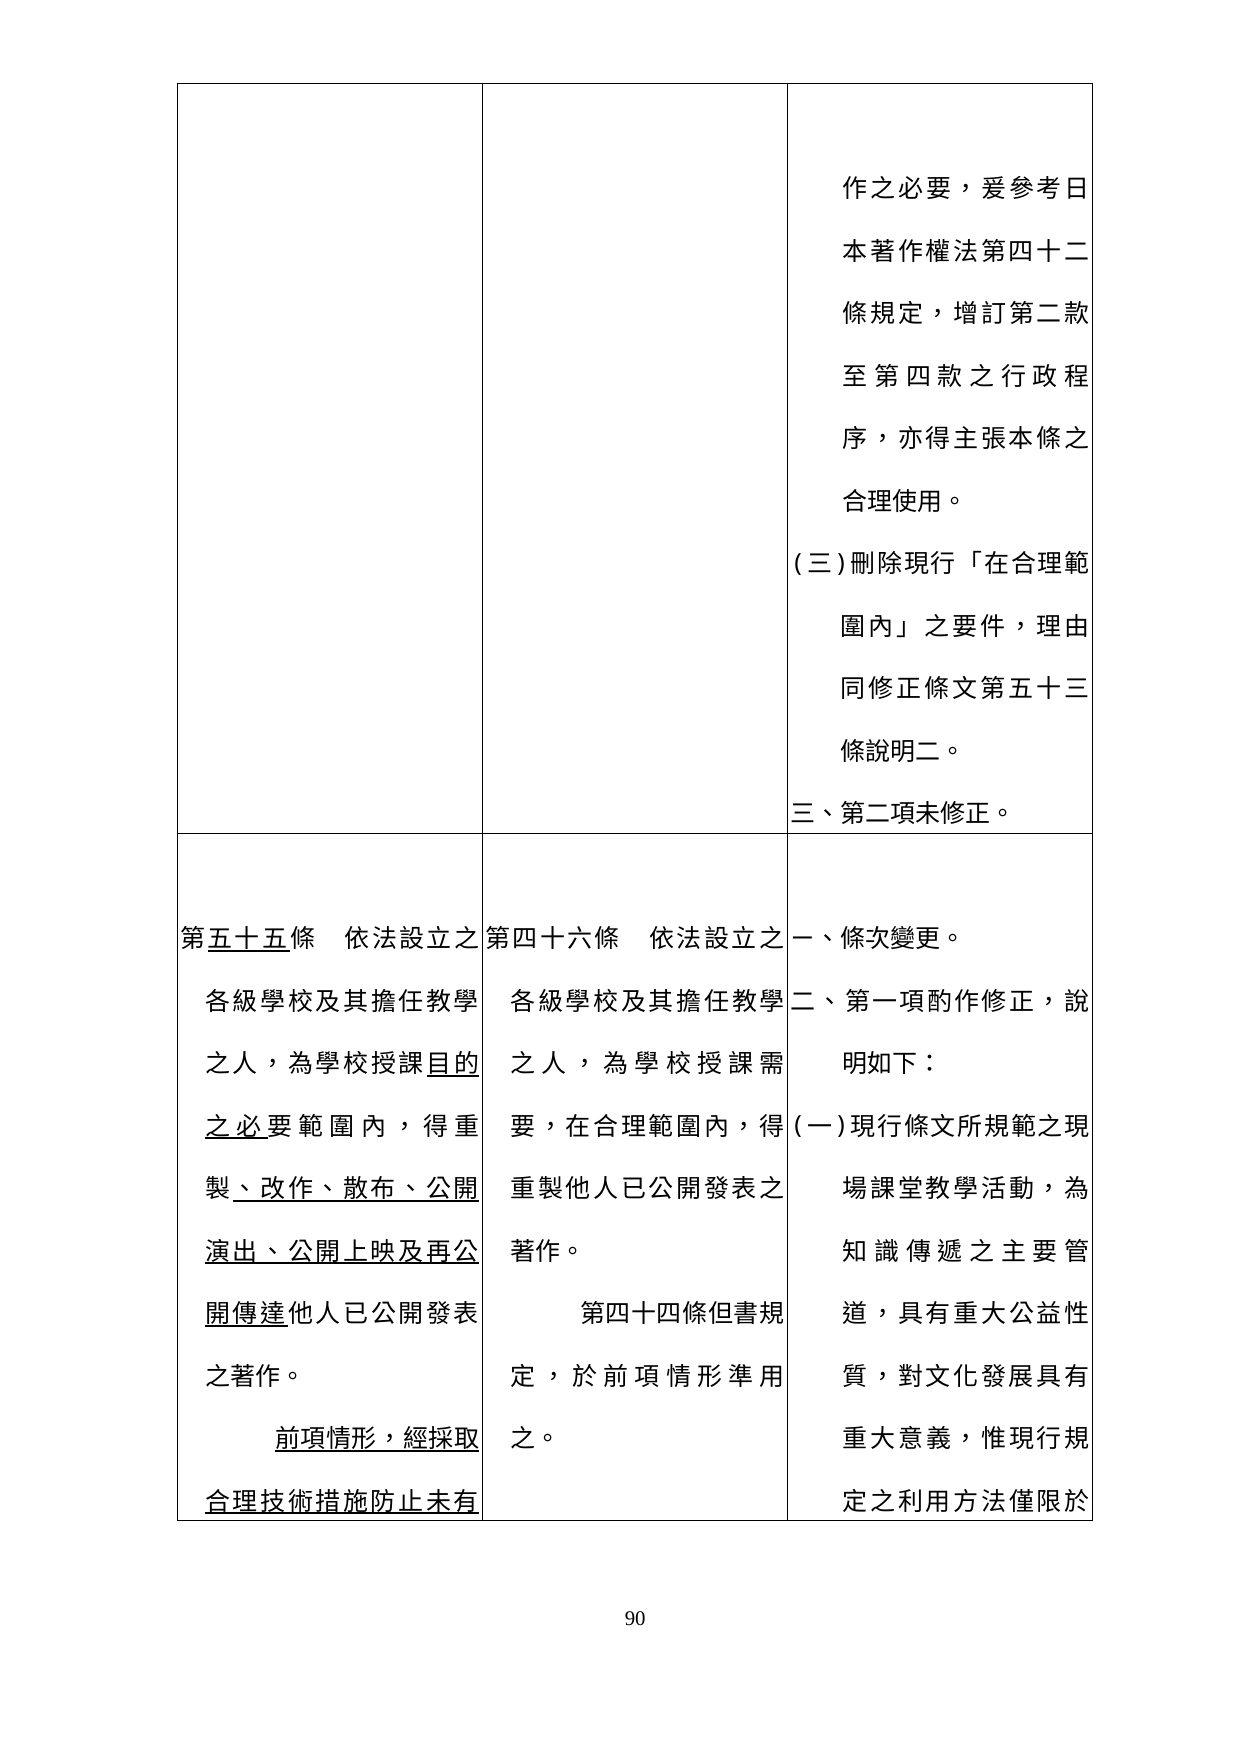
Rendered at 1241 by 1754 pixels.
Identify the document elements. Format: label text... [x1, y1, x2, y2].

table_cell ㄧ、條次變更。 二、第一項酌作修正，說明如下： (一)現行條文所規範之現場課堂教學活動，為知識傳遞之主要管道，具有重大公益性質，對文化發展具有重大意義，惟現行規定之利用方法僅限於 [788, 834, 1092, 1520]
table_cell 作之必要，爰參考日本著作權法第四十二條規定，增訂第二款至第四款之行政程序，亦得主張本條之合理使用。 (三)刪除現行「在合理範圍內」之要件，理由同修正條文第五十三條說明二。 三、第二項未修正。 [788, 84, 1092, 833]
table_cell 第四十六條 依法設立之各級學校及其擔任教學之人，為學校授課需要，在合理範圍內，得重製他人已公開發表之著作。 第四十四條但書規定，於前項情形準用之。 [483, 834, 787, 1520]
table_cell 第五十五條 依法設立之各級學校及其擔任教學之人，為學校授課目的之必要範圍內，得重製、改作、散布、公開演出、公開上映及再公開傳達他人已公開發表之著作。 前項情形，經採取合理技術措施防止未有 [178, 834, 482, 1520]
table_cell [178, 84, 482, 833]
table_cell [483, 84, 787, 833]
